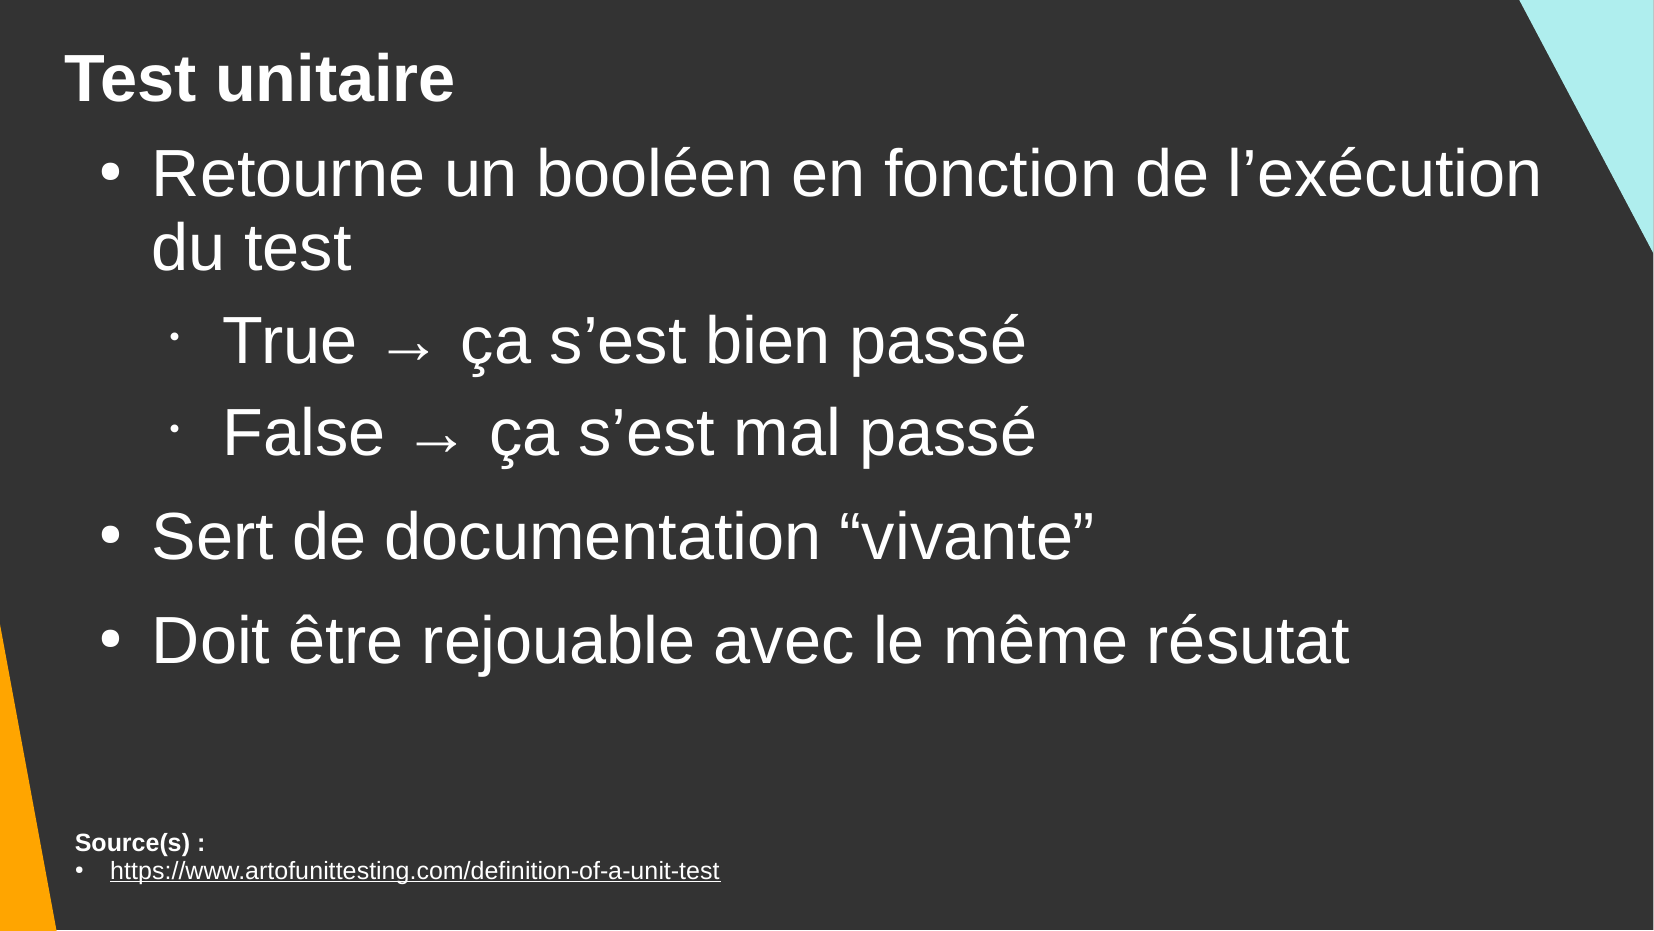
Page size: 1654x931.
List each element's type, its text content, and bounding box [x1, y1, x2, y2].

title Test unitaire [64, 40, 1635, 116]
text_box [1519, 0, 1654, 255]
text_box Source(s) : https://www.artofunittesting.com/definition-of-a-unit-test [60, 821, 1546, 906]
text_box [0, 624, 57, 931]
list Retourne un booléen en fonction de l’exécution du test True → ça s’est bien passé False → ça s’est mal passé Sert de documentation “vivante” Doit être rejouable avec le même résutat [80, 135, 1620, 839]
